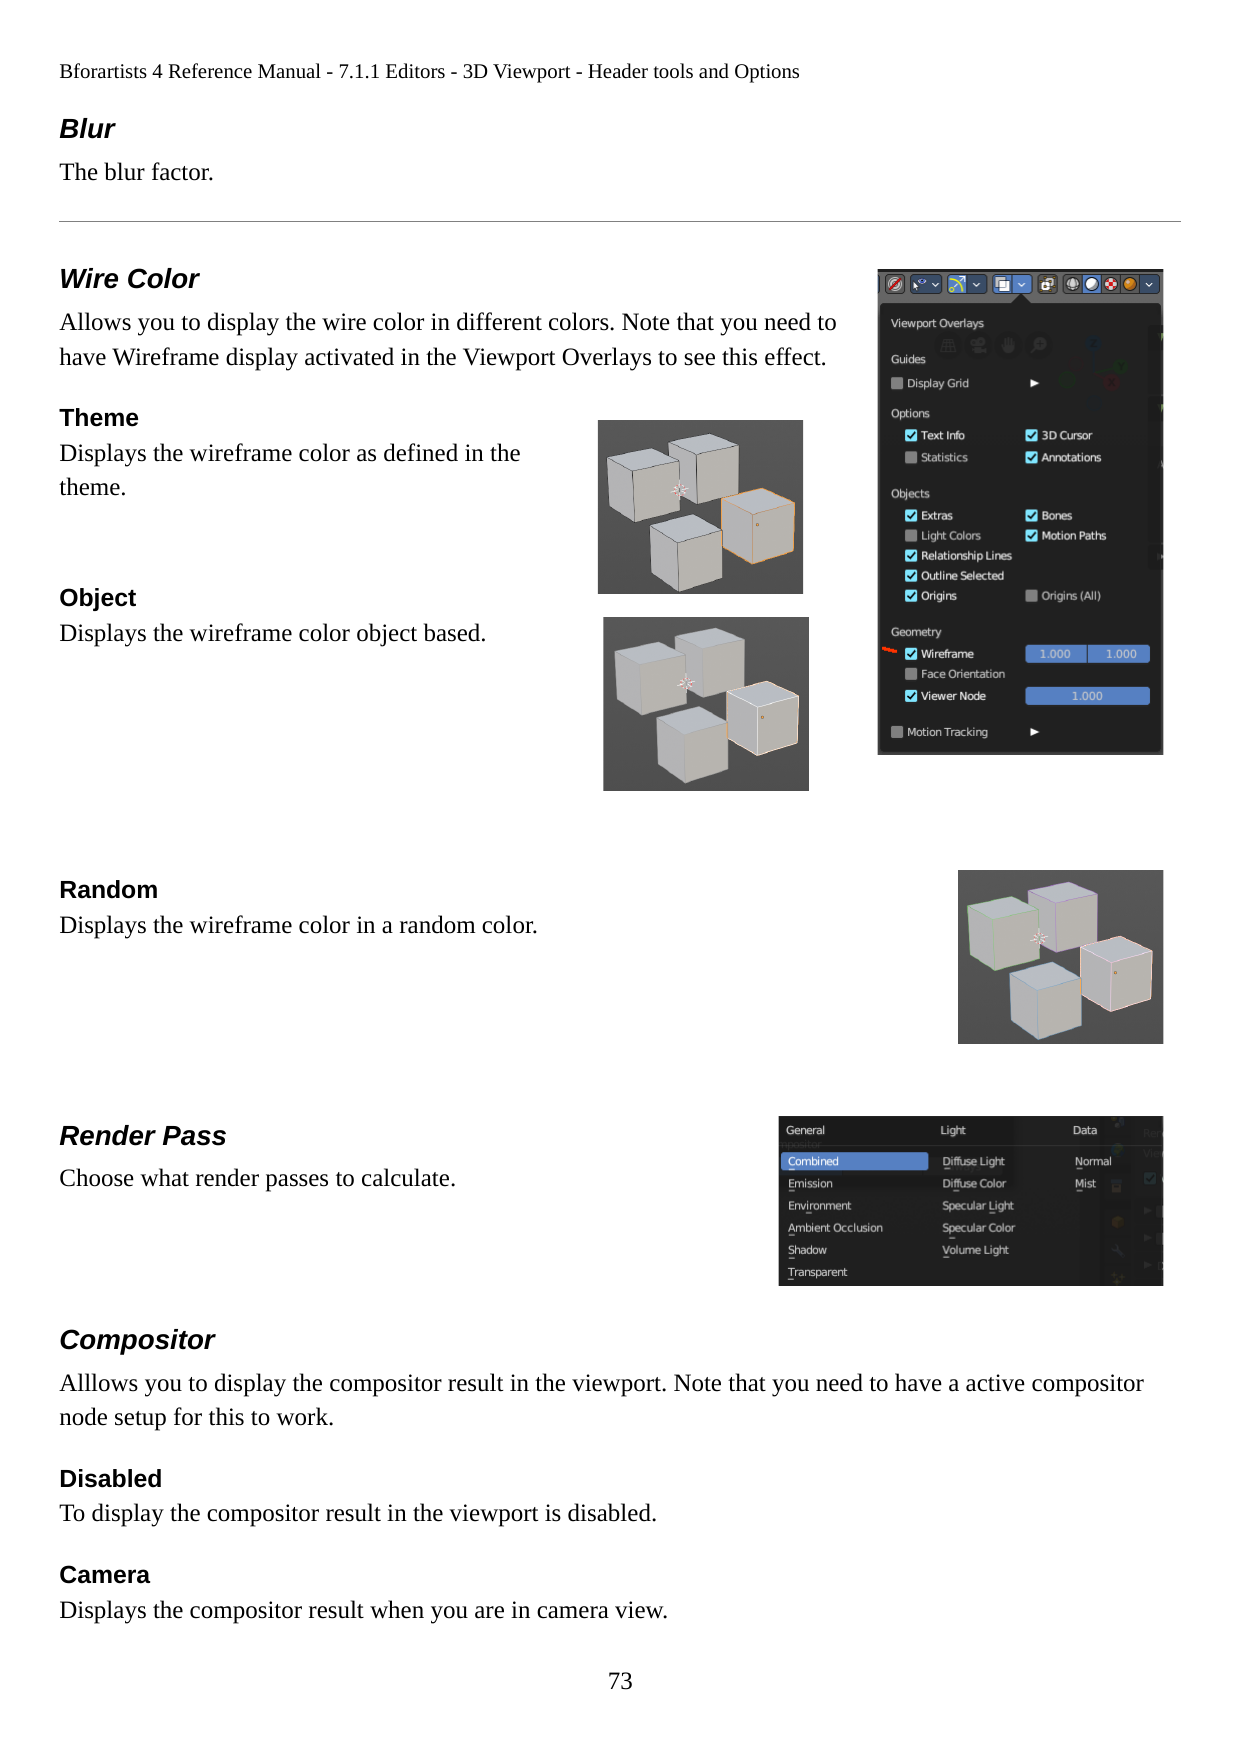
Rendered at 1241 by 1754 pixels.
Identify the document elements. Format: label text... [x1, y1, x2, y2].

subtitle [1164, 583, 1181, 612]
subtitle Object [59, 583, 877, 612]
text Displays the wireframe color as defined in the theme. [59, 438, 597, 501]
subtitle Camera [59, 1560, 1181, 1588]
text To display the compositor result in the viewport is disabled. [59, 1498, 1181, 1527]
picture [958, 870, 1164, 1044]
text Displays the compositor result when you are in camera view. [59, 1595, 1181, 1623]
text Choose what render passes to calculate. [59, 1163, 778, 1192]
subtitle Compositor [59, 1323, 1181, 1355]
picture [877, 269, 1164, 755]
text [809, 618, 877, 647]
subtitle Wire Color [59, 263, 1181, 294]
subtitle Disabled [59, 1464, 1181, 1492]
text [1164, 438, 1181, 501]
picture [778, 1116, 1164, 1286]
subtitle Blur [59, 113, 1181, 144]
text Displays the wireframe color in a random color. [59, 910, 958, 939]
text Displays the wireframe color object based. [59, 618, 603, 647]
subtitle Theme [59, 403, 877, 432]
subtitle Random [59, 876, 958, 904]
subtitle [1164, 876, 1181, 904]
picture [603, 617, 809, 791]
text Allows you to display the wire color in different colors. Note that you need to have Wireframe display activated in the Viewport Overlays to see this effect. [59, 307, 877, 370]
subtitle [1164, 1119, 1181, 1151]
text [804, 438, 877, 501]
text Alllows you to display the compositor result in the viewport. Note that you need to have a active compositor node setup for this to work. [59, 1368, 1181, 1431]
text The blur factor. [59, 157, 1181, 186]
subtitle [1164, 403, 1181, 432]
subtitle Render Pass [59, 1119, 778, 1151]
picture [597, 420, 804, 594]
